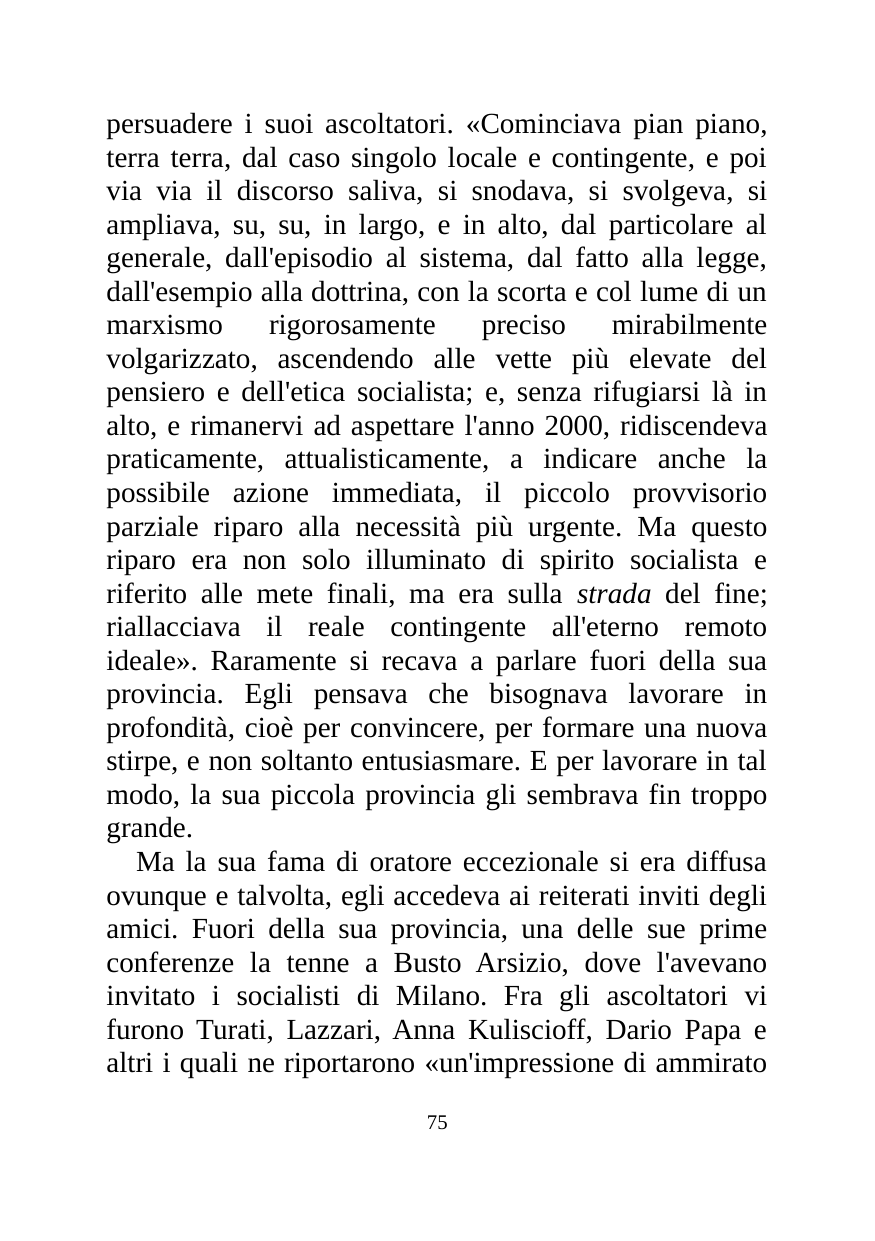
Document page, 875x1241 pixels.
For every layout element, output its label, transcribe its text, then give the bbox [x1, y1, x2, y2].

text persuadere i suoi ascoltatori. «Cominciava pian piano, terra terra, dal caso singolo locale e contingente, e poi via via il discorso saliva, si snodava, si svolgeva, si ampliava, su, su, in largo, e in alto, dal particolare al generale, dall'episodio al sistema, dal fatto alla legge, dall'esempio alla dottrina, con la scorta e col lume di un marxismo rigorosamente preciso mirabilmente volgarizzato, ascendendo alle vette più elevate del pensiero e dell'etica socialista; e, senza rifugiarsi là in alto, e rimanervi ad aspettare l'anno 2000, ridiscendeva praticamente, attualisticamente, a indicare anche la possibile azione immediata, il piccolo provvisorio parziale riparo alla necessità più urgente. Ma questo riparo era non solo illuminato di spirito socialista e riferito alle mete finali, ma era sulla strada del fine; riallacciava il reale contingente all'eterno remoto ideale». Raramente si recava a parlare fuori della sua provincia. Egli pensava che bisognava lavorare in profondità, cioè per convincere, per formare una nuova stirpe, e non soltanto entusiasmare. E per lavorare in tal modo, la sua piccola provincia gli sembrava fin troppo grande. [106, 106, 768, 844]
text Ma la sua fama di oratore eccezionale si era diffusa ovunque e talvolta, egli accedeva ai reiterati inviti degli amici. Fuori della sua provincia, una delle sue prime conferenze la tenne a Busto Arsizio, dove l'avevano invitato i socialisti di Milano. Fra gli ascoltatori vi furono Turati, Lazzari, Anna Kuliscioff, Dario Papa e altri i quali ne riportarono «un'impressione di ammirato [106, 844, 768, 1079]
